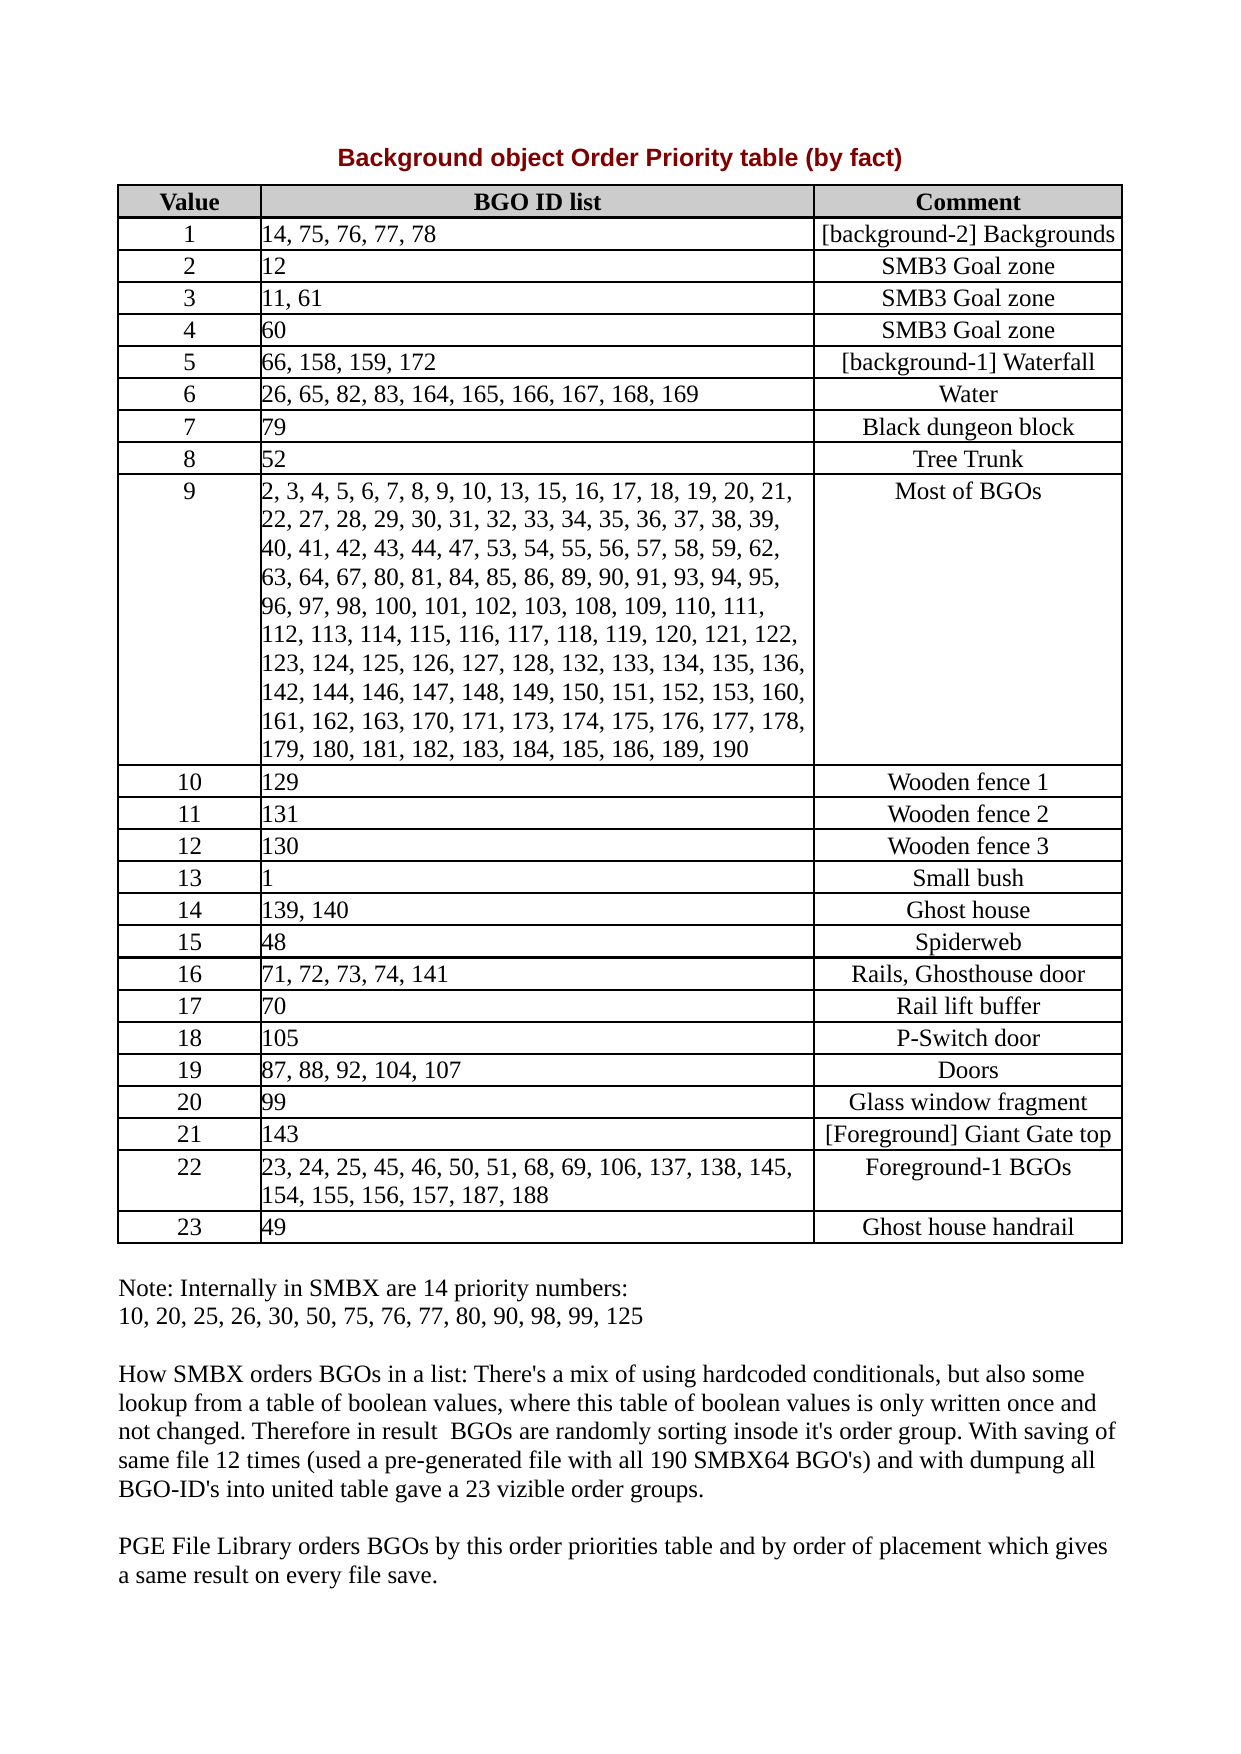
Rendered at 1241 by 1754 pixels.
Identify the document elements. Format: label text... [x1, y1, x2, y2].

table_cell 15 [119, 926, 260, 956]
text How SMBX orders BGOs in a list: There's a mix of using hardcoded conditionals, but also some lookup from a table of boolean values, where this table of boolean values is only written once and not changed. Therefore in result BGOs are randomly sorting insode it's order group. With saving of same file 12 times (used a pre-generated file with all 190 SMBX64 BGO's) and with dumpung all BGO-ID's into united table gave a 23 vizible order groups. [118, 1359, 1122, 1503]
table_cell 79 [262, 411, 813, 441]
table_cell SMB3 Goal zone [815, 251, 1121, 281]
table_cell 14 [119, 894, 260, 924]
table_cell SMB3 Goal zone [815, 283, 1121, 313]
table_cell 8 [119, 443, 260, 473]
table_cell Ghost house handrail [815, 1212, 1121, 1242]
table_cell 143 [262, 1119, 813, 1149]
table_cell 9 [119, 475, 260, 764]
table_cell 11 [119, 798, 260, 828]
table_cell 4 [119, 315, 260, 345]
table_cell 105 [262, 1023, 813, 1053]
table_cell [background-1] Waterfall [815, 347, 1121, 377]
table_cell Wooden fence 1 [815, 766, 1121, 796]
table_cell 130 [262, 830, 813, 860]
table_cell Black dungeon block [815, 411, 1121, 441]
table_cell 13 [119, 862, 260, 892]
table_cell [Foreground] Giant Gate top [815, 1119, 1121, 1149]
table_cell 48 [262, 926, 813, 956]
table_cell Glass window fragment [815, 1087, 1121, 1117]
table_cell 26, 65, 82, 83, 164, 165, 166, 167, 168, 169 [262, 379, 813, 409]
table_cell Ghost house [815, 894, 1121, 924]
table_cell 10 [119, 766, 260, 796]
table_cell 87, 88, 92, 104, 107 [262, 1055, 813, 1085]
table_cell 66, 158, 159, 172 [262, 347, 813, 377]
table_cell Foreground-1 BGOs [815, 1151, 1121, 1210]
table_cell 52 [262, 443, 813, 473]
table_cell Water [815, 379, 1121, 409]
table_cell 17 [119, 991, 260, 1021]
table_cell 12 [119, 830, 260, 860]
table_cell 71, 72, 73, 74, 141 [262, 959, 813, 988]
table_cell Wooden fence 3 [815, 830, 1121, 860]
table_cell 12 [262, 251, 813, 281]
table_cell Tree Trunk [815, 443, 1121, 473]
table_cell 20 [119, 1087, 260, 1117]
table_cell [background-2] Backgrounds [815, 219, 1121, 248]
table_cell Doors [815, 1055, 1121, 1085]
table_cell 49 [262, 1212, 813, 1242]
table_cell P-Switch door [815, 1023, 1121, 1053]
table_cell 6 [119, 379, 260, 409]
table_cell 1 [119, 219, 260, 248]
table_cell Most of BGOs [815, 475, 1121, 764]
table_cell Spiderweb [815, 926, 1121, 956]
table_cell 16 [119, 959, 260, 988]
table_cell 18 [119, 1023, 260, 1053]
table_cell 3 [119, 283, 260, 313]
table_header Value [119, 186, 260, 216]
table_cell Rails, Ghosthouse door [815, 959, 1121, 988]
table_cell 7 [119, 411, 260, 441]
text 10, 20, 25, 26, 30, 50, 75, 76, 77, 80, 90, 98, 99, 125 [118, 1301, 1122, 1330]
table_cell 5 [119, 347, 260, 377]
text Note: Internally in SMBX are 14 priority numbers: [118, 1273, 1122, 1301]
table_cell 23 [119, 1212, 260, 1242]
table_cell 14, 75, 76, 77, 78 [262, 219, 813, 248]
table_cell 99 [262, 1087, 813, 1117]
table_cell Wooden fence 2 [815, 798, 1121, 828]
table_cell 19 [119, 1055, 260, 1085]
table_cell 2, 3, 4, 5, 6, 7, 8, 9, 10, 13, 15, 16, 17, 18, 19, 20, 21, 22, 27, 28, 29, 30, 31, 32, 33, 34, 35, 36, 37, 38, 39, 40, 41, 42, 43, 44, 47, 53, 54, 55, 56, 57, 58, 59, 62, 63, 64, 67, 80, 81, 84, 85, 86, 89, 90, 91, 93, 94, 95, 96, 97, 98, 100, 101, 102, 103, 108, 109, 110, 111, 112, 113, 114, 115, 116, 117, 118, 119, 120, 121, 122, 123, 124, 125, 126, 127, 128, 132, 133, 134, 135, 136, 142, 144, 146, 147, 148, 149, 150, 151, 152, 153, 160, 161, 162, 163, 170, 171, 173, 174, 175, 176, 177, 178, 179, 180, 181, 182, 183, 184, 185, 186, 189, 190 [262, 475, 813, 764]
table_cell Rail lift buffer [815, 991, 1121, 1021]
table_cell 22 [119, 1151, 260, 1210]
table_header BGO ID list [262, 186, 813, 216]
table_cell 60 [262, 315, 813, 345]
table_cell 131 [262, 798, 813, 828]
table_cell Small bush [815, 862, 1121, 892]
text PGE File Library orders BGOs by this order priorities table and by order of placement which gives a same result on every file save. [118, 1531, 1122, 1589]
table_cell 23, 24, 25, 45, 46, 50, 51, 68, 69, 106, 137, 138, 145, 154, 155, 156, 157, 187, 188 [262, 1151, 813, 1210]
table_cell 11, 61 [262, 283, 813, 313]
subtitle Background object Order Priority table (by fact) [118, 143, 1122, 172]
table_header Comment [815, 186, 1121, 216]
table_cell 2 [119, 251, 260, 281]
table_cell 139, 140 [262, 894, 813, 924]
table_cell 21 [119, 1119, 260, 1149]
table_cell SMB3 Goal zone [815, 315, 1121, 345]
table_cell 70 [262, 991, 813, 1021]
table_cell 129 [262, 766, 813, 796]
table_cell 1 [262, 862, 813, 892]
